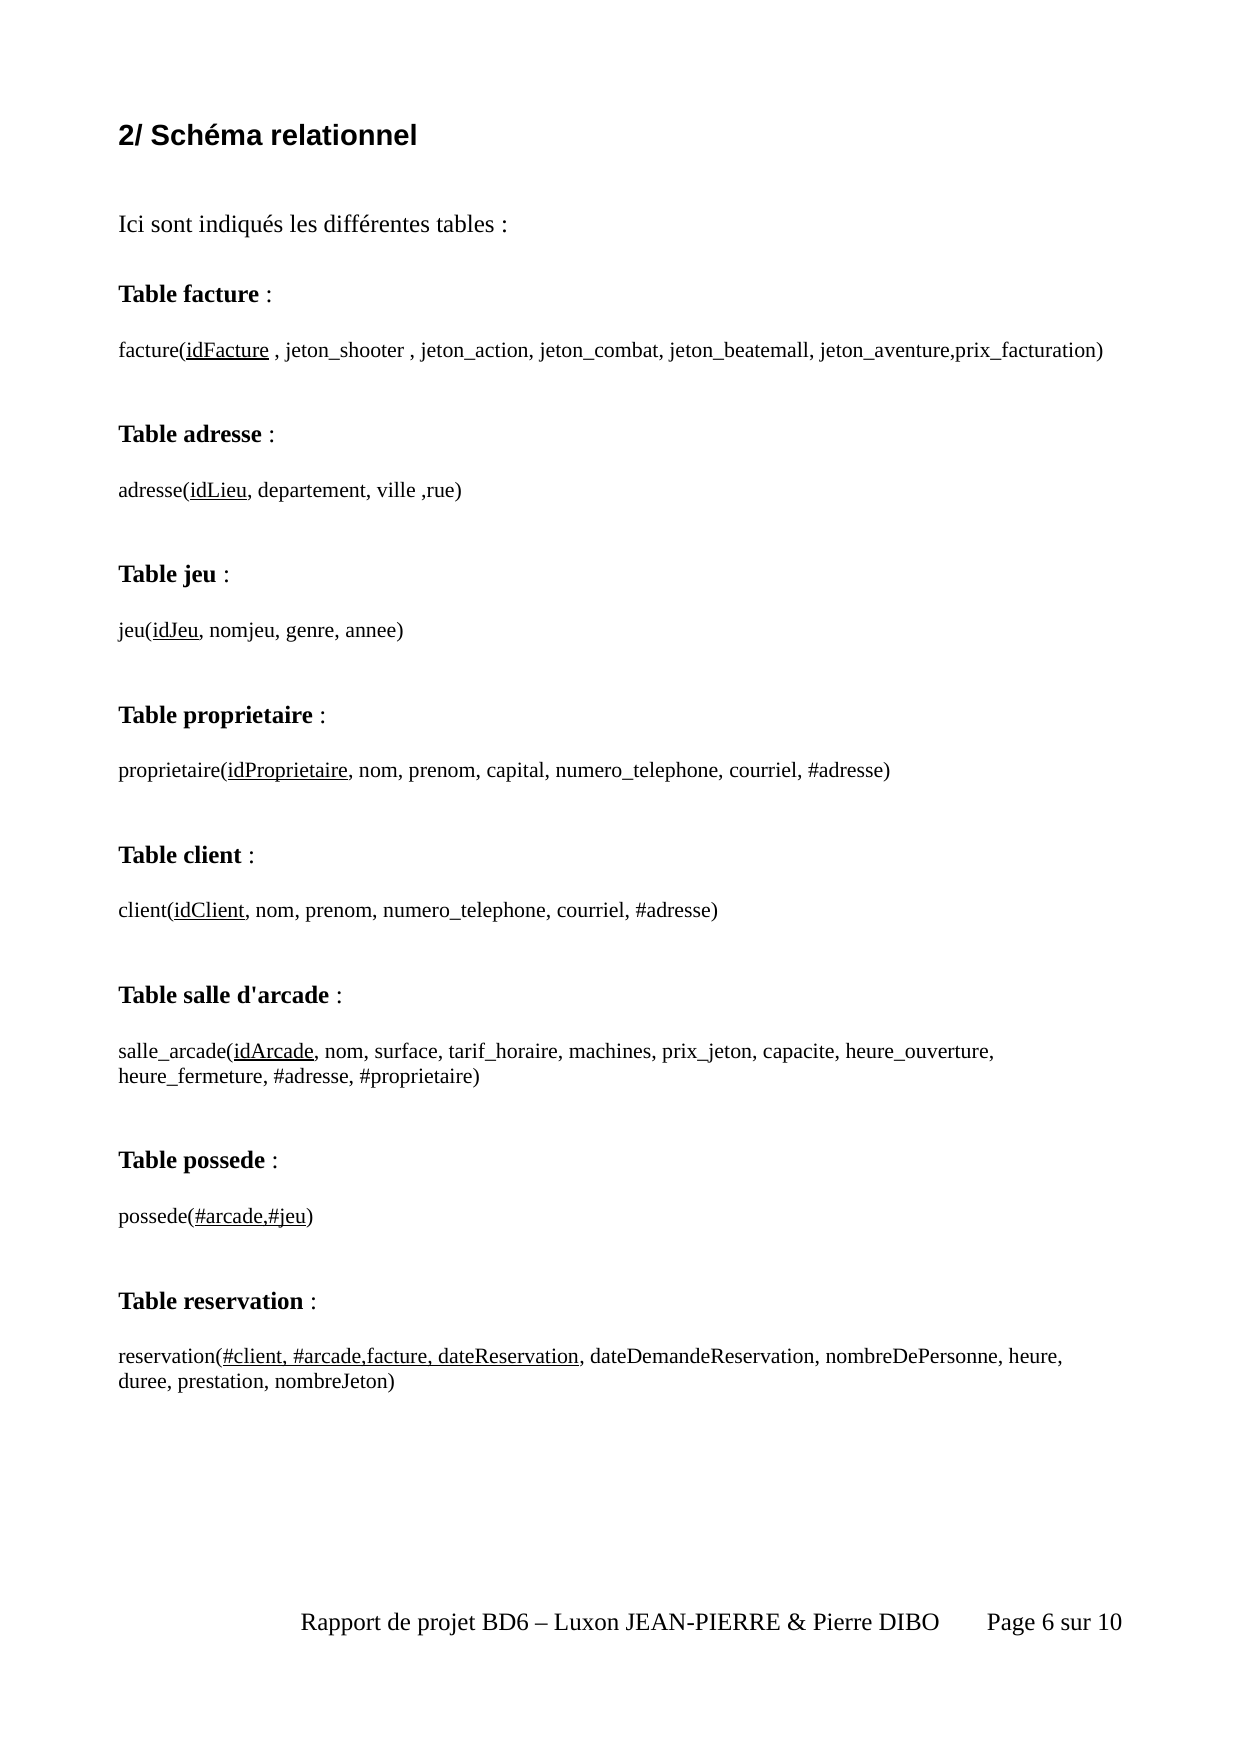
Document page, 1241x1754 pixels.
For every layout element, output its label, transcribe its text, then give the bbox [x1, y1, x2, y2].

text jeu(idJeu, nomjeu, genre, annee) [118, 617, 1122, 642]
text Table jeu : [118, 559, 1122, 588]
text Table adresse : [118, 419, 1122, 448]
text Table salle d'arcade : [118, 980, 1122, 1009]
text Ici sont indiqués les différentes tables : [118, 209, 1122, 238]
text salle_arcade(idArcade, nom, surface, tarif_horaire, machines, prix_jeton, capacite, heure_ouverture, heure_fermeture, #adresse, #proprietaire) [118, 1038, 1122, 1088]
text facture(idFacture , jeton_shooter , jeton_action, jeton_combat, jeton_beatemall, jeton_aventure,prix_facturation) [118, 337, 1122, 362]
text proprietaire(idProprietaire, nom, prenom, capital, numero_telephone, courriel, #adresse) [118, 757, 1122, 782]
text reservation(#client, #arcade,facture, dateReservation, dateDemandeReservation, nombreDePersonne, heure, duree, prestation, nombreJeton) [118, 1343, 1122, 1394]
text Table facture : [118, 279, 1122, 308]
subtitle 2/ Schéma relationnel [118, 118, 1122, 152]
text Table client : [118, 840, 1122, 869]
text Table proprietaire : [118, 700, 1122, 728]
text Table reservation : [118, 1286, 1122, 1314]
text possede(#arcade,#jeu) [118, 1203, 1122, 1228]
text client(idClient, nom, prenom, numero_telephone, courriel, #adresse) [118, 897, 1122, 923]
text Table possede : [118, 1146, 1122, 1174]
text adresse(idLieu, departement, ville ,rue) [118, 477, 1122, 502]
